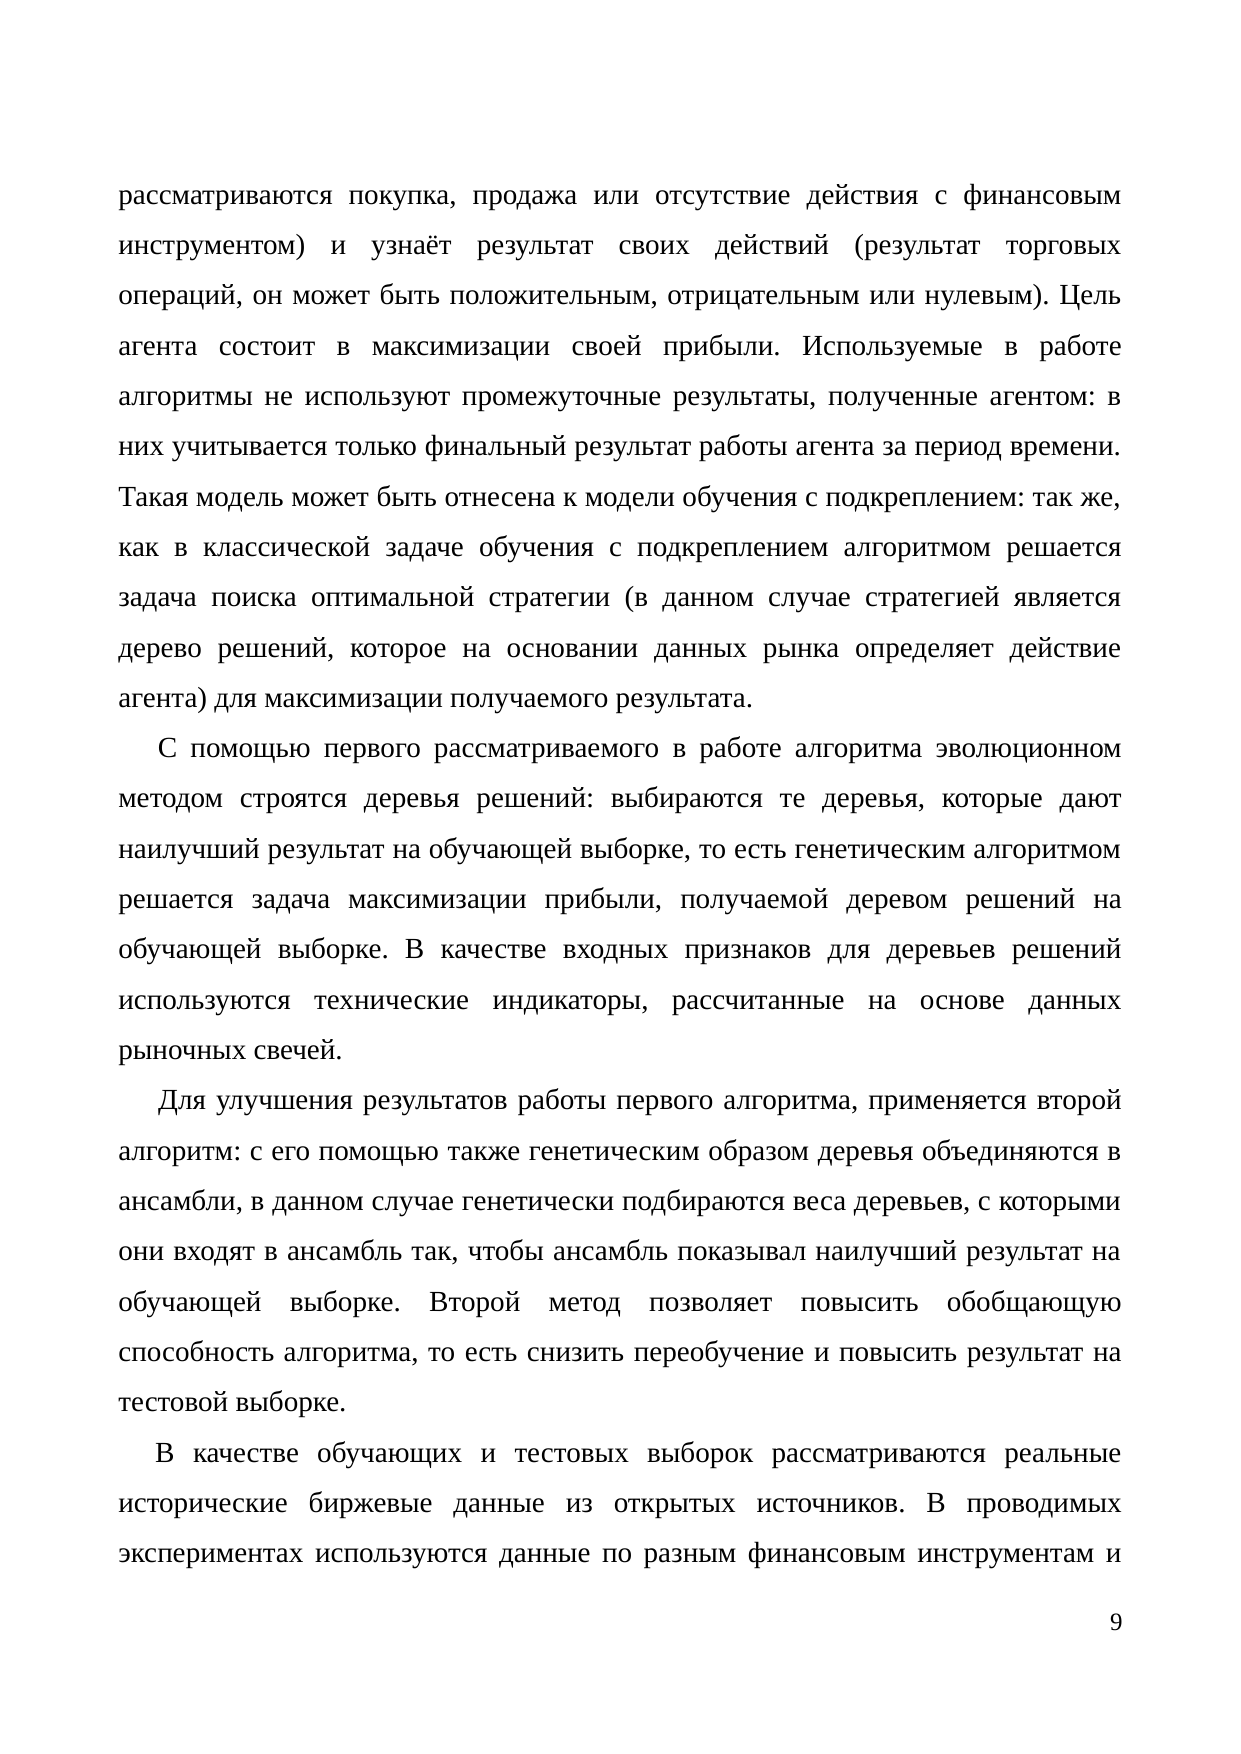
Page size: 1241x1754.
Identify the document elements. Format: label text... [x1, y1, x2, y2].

list Для улучшения результатов работы первого алгоритма, применяется второй алгоритм: с его помощью также генетическим образом деревья объединяются в ансамбли, в данном случае генетически подбираются веса деревьев, с которыми они входят в ансамбль так, чтобы ансамбль показывал наилучший результат на обучающей выборке. Второй метод позволяет повысить обобщающую способность алгоритма, то есть снизить переобучение и повысить результат на тестовой выборке. [118, 1082, 1122, 1418]
list рассматриваются покупка, продажа или отсутствие действия с финансовым инструментом) и узнаёт результат своих действий (результат торговых операций, он может быть положительным, отрицательным или нулевым). Цель агента состоит в максимизации своей прибыли. Используемые в работе алгоритмы не используют промежуточные результаты, полученные агентом: в них учитывается только финальный результат работы агента за период времени. Такая модель может быть отнесена к модели обучения с подкреплением: так же, как в классической задаче обучения с подкреплением алгоритмом решается задача поиска оптимальной стратегии (в данном случае стратегией является дерево решений, которое на основании данных рынка определяет действие агента) для максимизации получаемого результата. [118, 177, 1122, 713]
list С помощью первого рассматриваемого в работе алгоритма эволюционном методом строятся деревья решений: выбираются те деревья, которые дают наилучший результат на обучающей выборке, то есть генетическим алгоритмом решается задача максимизации прибыли, получаемой деревом решений на обучающей выборке. В качестве входных признаков для деревьев решений используются технические индикаторы, рассчитанные на основе данных рыночных свечей. [118, 730, 1122, 1066]
list В качестве обучающих и тестовых выборок рассматриваются реальные исторические биржевые данные из открытых источников. В проводимых экспериментах используются данные по разным финансовым инструментам и [118, 1435, 1122, 1569]
